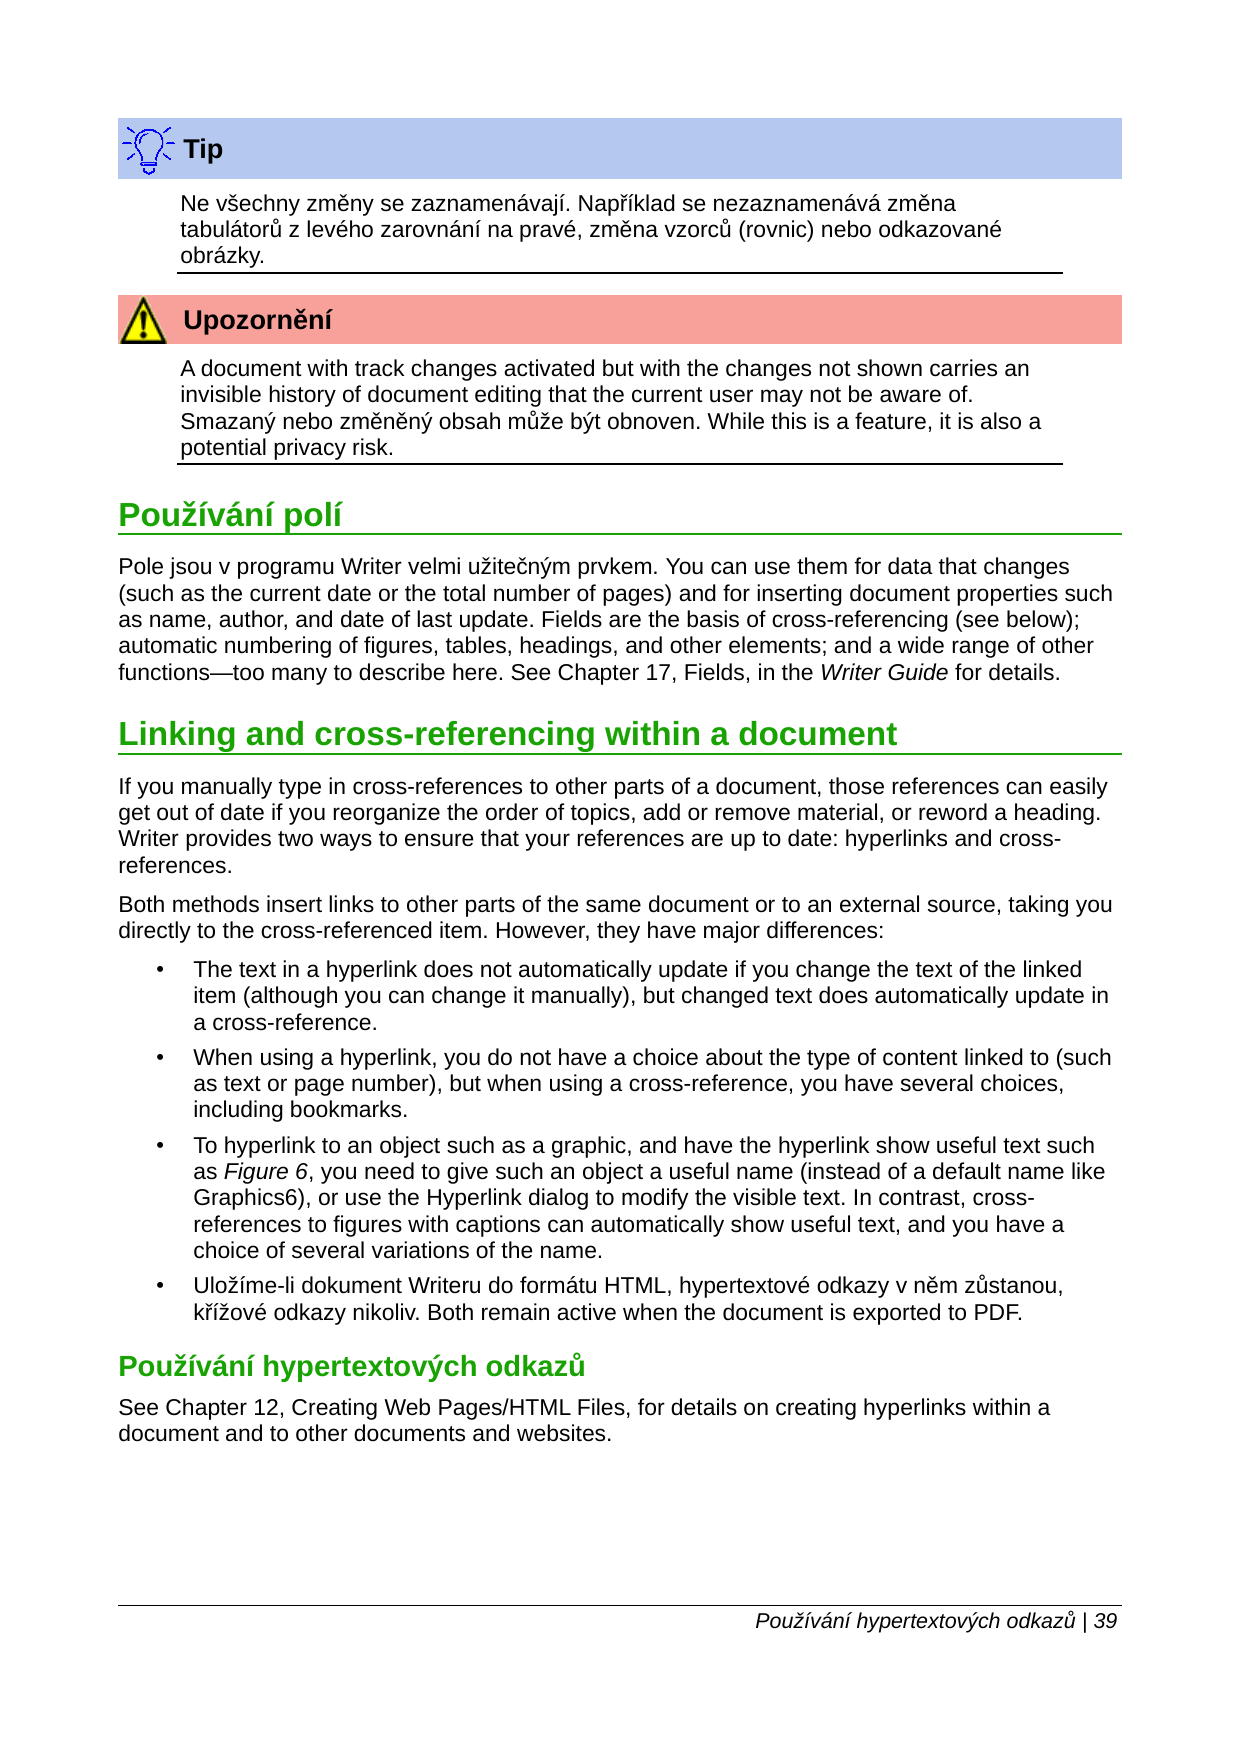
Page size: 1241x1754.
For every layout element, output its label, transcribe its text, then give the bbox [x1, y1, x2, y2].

picture [119, 119, 179, 179]
list Uložíme-li dokument Writeru do formátu HTML, hypertextové odkazy v něm zůstanou, křížové odkazy nikoliv. Both remain active when the document is exported to PDF. [156, 1272, 1122, 1325]
list To hyperlink to an object such as a graphic, and have the hyperlink show useful text such as Figure 6, you need to give such an object a useful name (instead of a default name like Graphics6), or use the Hyperlink dialog to modify the visible text. In contrast, cross-references to figures with captions can automatically show useful text, and you have a choice of several variations of the name. [156, 1132, 1122, 1263]
text Ne všechny změny se zaznamenávají. Například se nezaznamenává změna tabulátorů z levého zarovnání na pravé, změna vzorců (rovnic) nebo odkazované obrázky. [177, 187, 1063, 272]
subtitle Upozornění [167, 295, 1122, 344]
list When using a hyperlink, you do not have a choice about the type of content linked to (such as text or page number), but when using a cross-reference, you have several choices, including bookmarks. [156, 1044, 1122, 1123]
subtitle Používání polí [118, 495, 1122, 533]
subtitle Tip [118, 118, 1122, 179]
text A document with track changes activated but with the changes not shown carries an invisible history of document editing that the current user may not be aware of. Smazaný nebo změněný obsah může být obnoven. While this is a feature, it is also a potential privacy risk. [177, 352, 1063, 463]
text Pole jsou v programu Writer velmi užitečným prvkem. You can use them for data that changes (such as the current date or the total number of pages) and for inserting document properties such as name, author, and date of last update. Fields are the basis of cross-referencing (see below); automatic numbering of figures, tables, headings, and other elements; and a wide range of other functions—too many to describe here. See Chapter 17, Fields, in the Writer Guide for details. [118, 553, 1122, 685]
subtitle Linking and cross-referencing within a document [118, 714, 1122, 753]
subtitle Používání hypertextových odkazů [118, 1348, 1122, 1382]
text If you manually type in cross-references to other parts of a document, those references can easily get out of date if you reorganize the order of topics, add or remove material, or reword a heading. Writer provides two ways to ensure that your references are up to date: hyperlinks and cross-references. [118, 773, 1122, 878]
text See Chapter 12, Creating Web Pages/HTML Files, for details on creating hyperlinks within a document and to other documents and websites. [118, 1394, 1122, 1447]
list The text in a hyperlink does not automatically update if you change the text of the linked item (although you can change it manually), but changed text does automatically update in a cross-reference. [156, 956, 1122, 1035]
picture [119, 295, 167, 344]
text Both methods insert links to other parts of the same document or to an external source, taking you directly to the cross-referenced item. However, they have major differences: [118, 891, 1122, 943]
